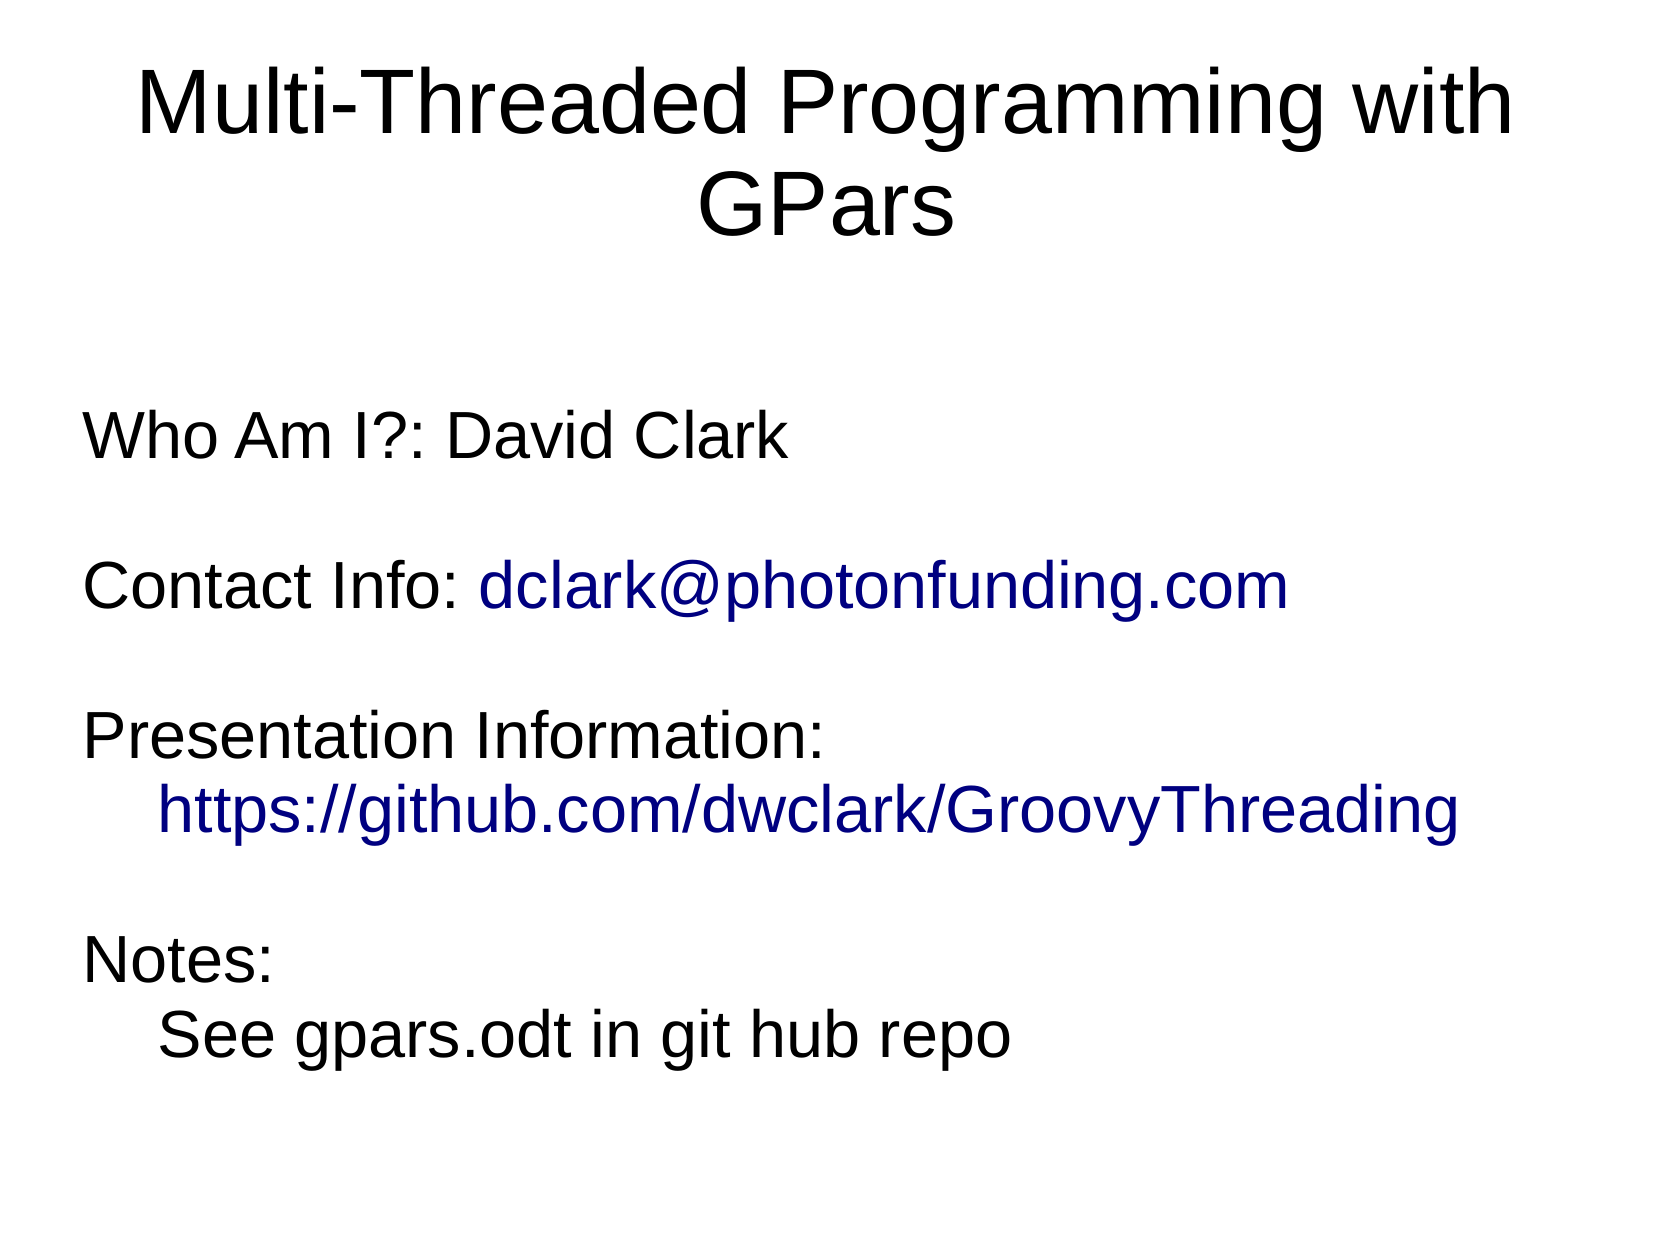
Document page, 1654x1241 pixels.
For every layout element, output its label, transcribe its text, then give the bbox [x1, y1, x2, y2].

subtitle Who Am I?: David Clark Contact Info: dclark@photonfunding.com Presentation Information: https://github.com/dwclark/GroovyThreading Notes: See gpars.odt in git hub repo [82, 270, 1538, 1201]
title Multi-Threaded Programming with GPars [82, 49, 1571, 257]
